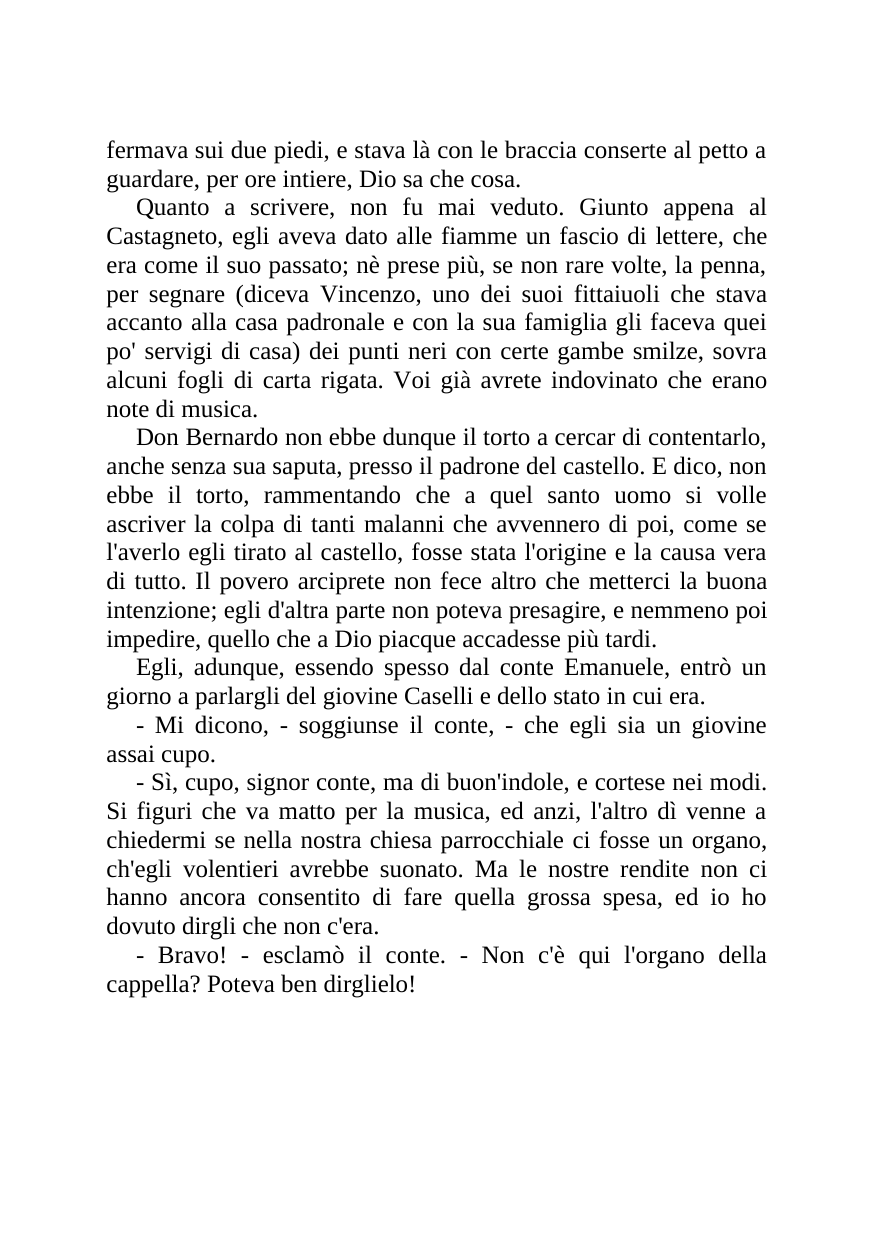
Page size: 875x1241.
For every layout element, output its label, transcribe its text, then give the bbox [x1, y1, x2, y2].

text - Sì, cupo, signor conte, ma di buon'indole, e cortese nei modi. Si figuri che va matto per la musica, ed anzi, l'altro dì venne a chiedermi se nella nostra chiesa parrocchiale ci fosse un organo, ch'egli volentieri avrebbe suonato. Ma le nostre rendite non ci hanno ancora consentito di fare quella grossa spesa, ed io ho dovuto dirgli che non c'era. [106, 767, 768, 940]
text Quanto a scrivere, non fu mai veduto. Giunto appena al Castagneto, egli aveva dato alle fiamme un fascio di lettere, che era come il suo passato; nè prese più, se non rare volte, la penna, per segnare (diceva Vincenzo, uno dei suoi fittaiuoli che stava accanto alla casa padronale e con la sua famiglia gli faceva quei po' servigi di casa) dei punti neri con certe gambe smilze, sovra alcuni fogli di carta rigata. Voi già avrete indovinato che erano note di musica. [106, 192, 768, 422]
text - Mi dicono, - soggiunse il conte, - che egli sia un giovine assai cupo. [106, 710, 768, 767]
text fermava sui due piedi, e stava là con le braccia conserte al petto a guardare, per ore intiere, Dio sa che cosa. [106, 135, 768, 192]
text - Bravo! - esclamò il conte. - Non c'è qui l'organo della cappella? Poteva ben dirglielo! [106, 940, 768, 997]
text Don Bernardo non ebbe dunque il torto a cercar di contentarlo, anche senza sua saputa, presso il padrone del castello. E dico, non ebbe il torto, rammentando che a quel santo uomo si volle ascriver la colpa di tanti malanni che avvennero di poi, come se l'averlo egli tirato al castello, fosse stata l'origine e la causa vera di tutto. Il povero arciprete non fece altro che metterci la buona intenzione; egli d'altra parte non poteva presagire, e nemmeno poi impedire, quello che a Dio piacque accadesse più tardi. [106, 422, 768, 652]
text Egli, adunque, essendo spesso dal conte Emanuele, entrò un giorno a parlargli del giovine Caselli e dello stato in cui era. [106, 652, 768, 710]
